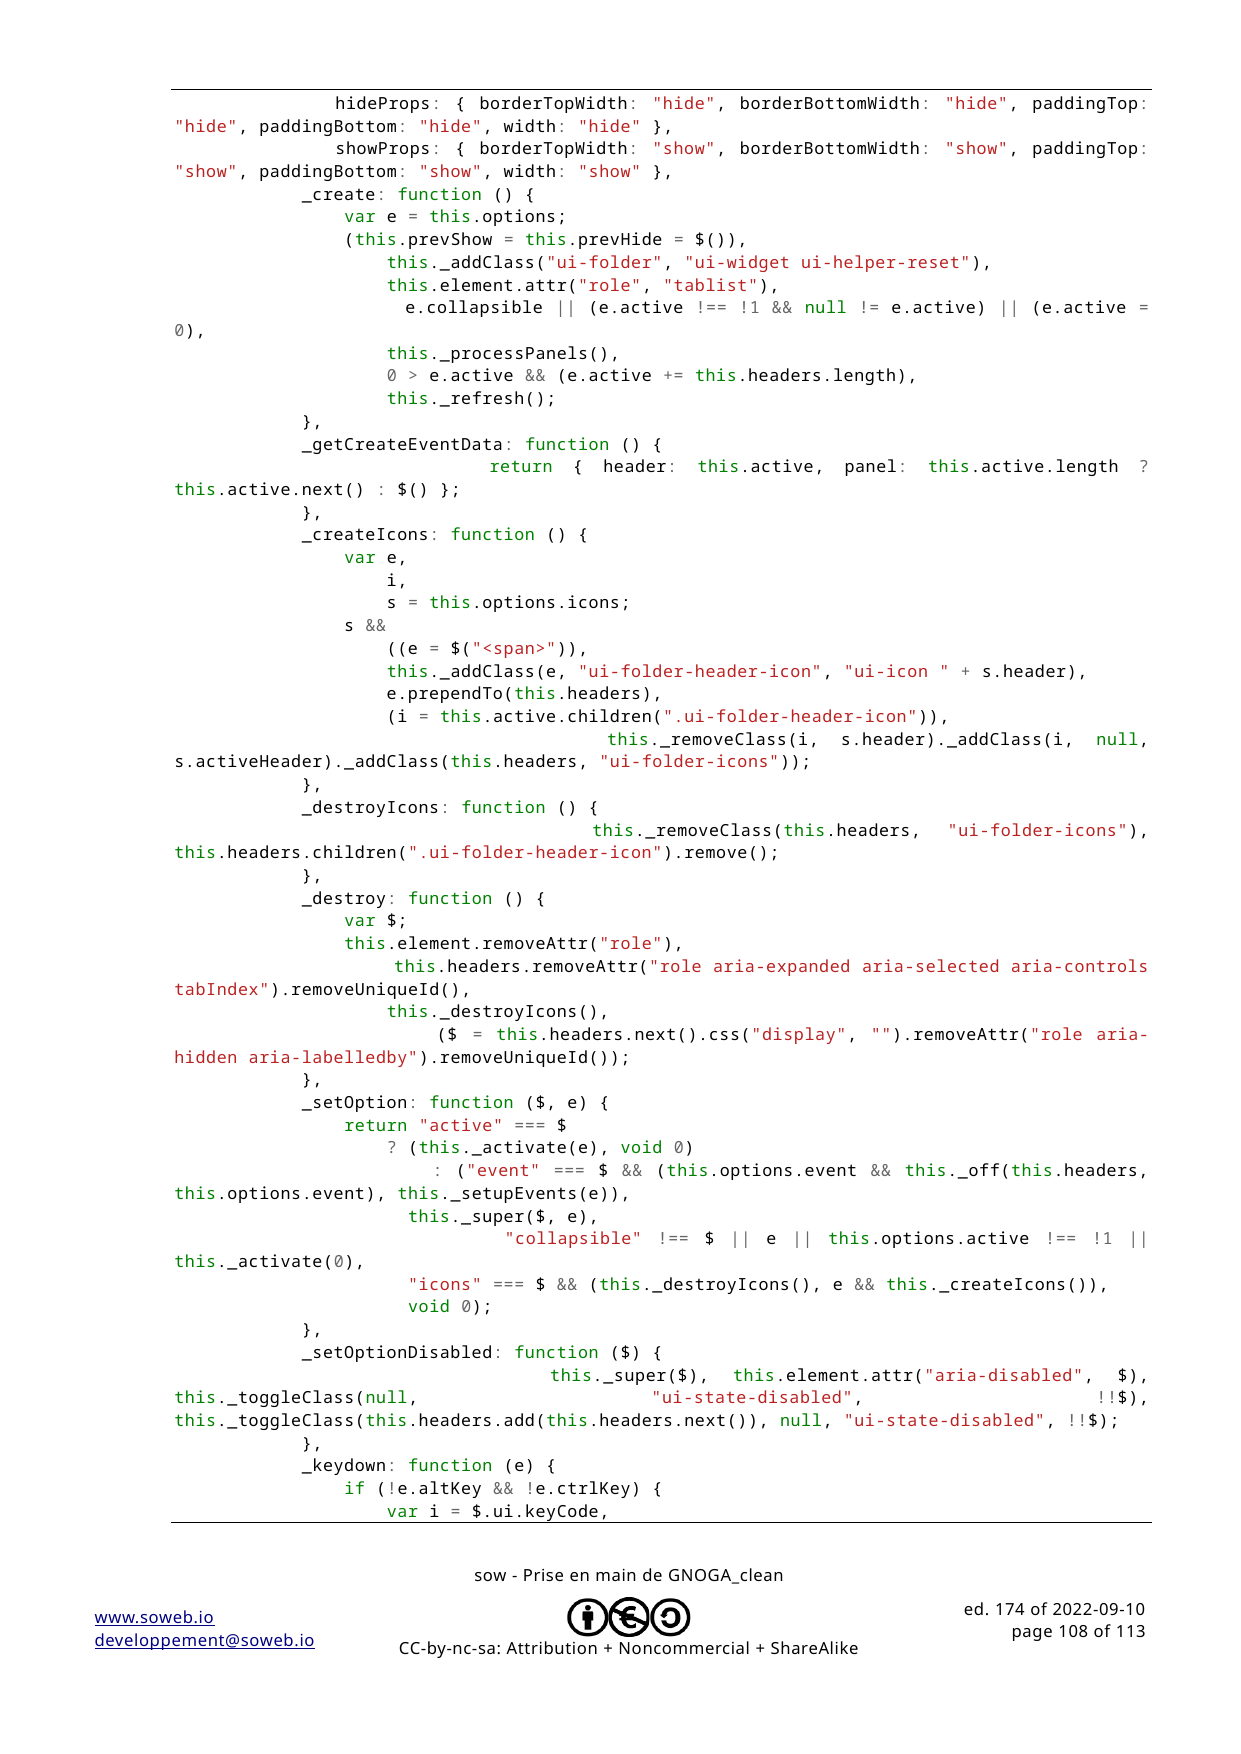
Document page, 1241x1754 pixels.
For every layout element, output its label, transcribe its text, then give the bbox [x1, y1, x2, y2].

list _createIcons: function () { [171, 520, 1152, 543]
list this._destroyIcons(), [171, 997, 1152, 1019]
list _keydown: function (e) { [171, 1451, 1152, 1474]
list var $; [171, 906, 1152, 929]
list }, [171, 1315, 1152, 1337]
list }, [171, 861, 1152, 883]
list this._removeClass(i, s.header)._addClass(i, null, s.activeHeader)._addClass(this.headers, "ui-folder-icons")); [171, 724, 1152, 770]
list 0 > e.active && (e.active += this.headers.length), [171, 361, 1152, 384]
list this._super($, e), [171, 1201, 1152, 1224]
list return "active" === $ [171, 1110, 1152, 1133]
list "collapsible" !== $ || e || this.options.active !== !1 || this._activate(0), [171, 1224, 1152, 1269]
list e.prependTo(this.headers), [171, 679, 1152, 702]
list showProps: { borderTopWidth: "show", borderBottomWidth: "show", paddingTop: "show", paddingBottom: "show", width: "show" }, [171, 134, 1152, 179]
list if (!e.altKey && !e.ctrlKey) { [171, 1474, 1152, 1496]
list _destroyIcons: function () { [171, 792, 1152, 815]
list this._super($), this.element.attr("aria-disabled", $), this._toggleClass(null, "ui-state-disabled", !!$), this._toggleClass(this.headers.add(this.headers.next()), null, "ui-state-disabled", !!$); [171, 1360, 1152, 1428]
list hideProps: { borderTopWidth: "hide", borderBottomWidth: "hide", paddingTop: "hide", paddingBottom: "hide", width: "hide" }, [171, 90, 1152, 134]
list this.headers.removeAttr("role aria-expanded aria-selected aria-controls tabIndex").removeUniqueId(), [171, 951, 1152, 997]
list _setOptionDisabled: function ($) { [171, 1337, 1152, 1360]
picture [566, 1597, 691, 1637]
list this._removeClass(this.headers, "ui-folder-icons"), this.headers.children(".ui-folder-header-icon").remove(); [171, 815, 1152, 861]
list }, [171, 770, 1152, 792]
list }, [171, 406, 1152, 429]
list : ("event" === $ && (this.options.event && this._off(this.headers, this.options.event), this._setupEvents(e)), [171, 1156, 1152, 1201]
list s = this.options.icons; [171, 588, 1152, 611]
list this.element.removeAttr("role"), [171, 929, 1152, 951]
list }, [171, 1428, 1152, 1451]
list this._refresh(); [171, 384, 1152, 406]
list var e, [171, 543, 1152, 565]
list var e = this.options; [171, 202, 1152, 225]
list (this.prevShow = this.prevHide = $()), [171, 225, 1152, 247]
list var i = $.ui.keyCode, [171, 1496, 1152, 1522]
list s && [171, 611, 1152, 633]
list (i = this.active.children(".ui-folder-header-icon")), [171, 702, 1152, 724]
list }, [171, 497, 1152, 520]
list _create: function () { [171, 179, 1152, 202]
list _getCreateEventData: function () { [171, 429, 1152, 452]
list }, [171, 1065, 1152, 1088]
list ($ = this.headers.next().css("display", "").removeAttr("role aria-hidden aria-labelledby").removeUniqueId()); [171, 1019, 1152, 1065]
list ((e = $("<span>")), [171, 633, 1152, 656]
list e.collapsible || (e.active !== !1 && null != e.active) || (e.active = 0), [171, 293, 1152, 338]
list this._processPanels(), [171, 338, 1152, 361]
list void 0); [171, 1292, 1152, 1315]
list i, [171, 565, 1152, 588]
list this._addClass("ui-folder", "ui-widget ui-helper-reset"), [171, 247, 1152, 270]
list _setOption: function ($, e) { [171, 1088, 1152, 1110]
list this.element.attr("role", "tablist"), [171, 270, 1152, 293]
list ? (this._activate(e), void 0) [171, 1133, 1152, 1156]
list _destroy: function () { [171, 883, 1152, 906]
list "icons" === $ && (this._destroyIcons(), e && this._createIcons()), [171, 1269, 1152, 1292]
list this._addClass(e, "ui-folder-header-icon", "ui-icon " + s.header), [171, 656, 1152, 679]
list return { header: this.active, panel: this.active.length ? this.active.next() : $() }; [171, 452, 1152, 497]
